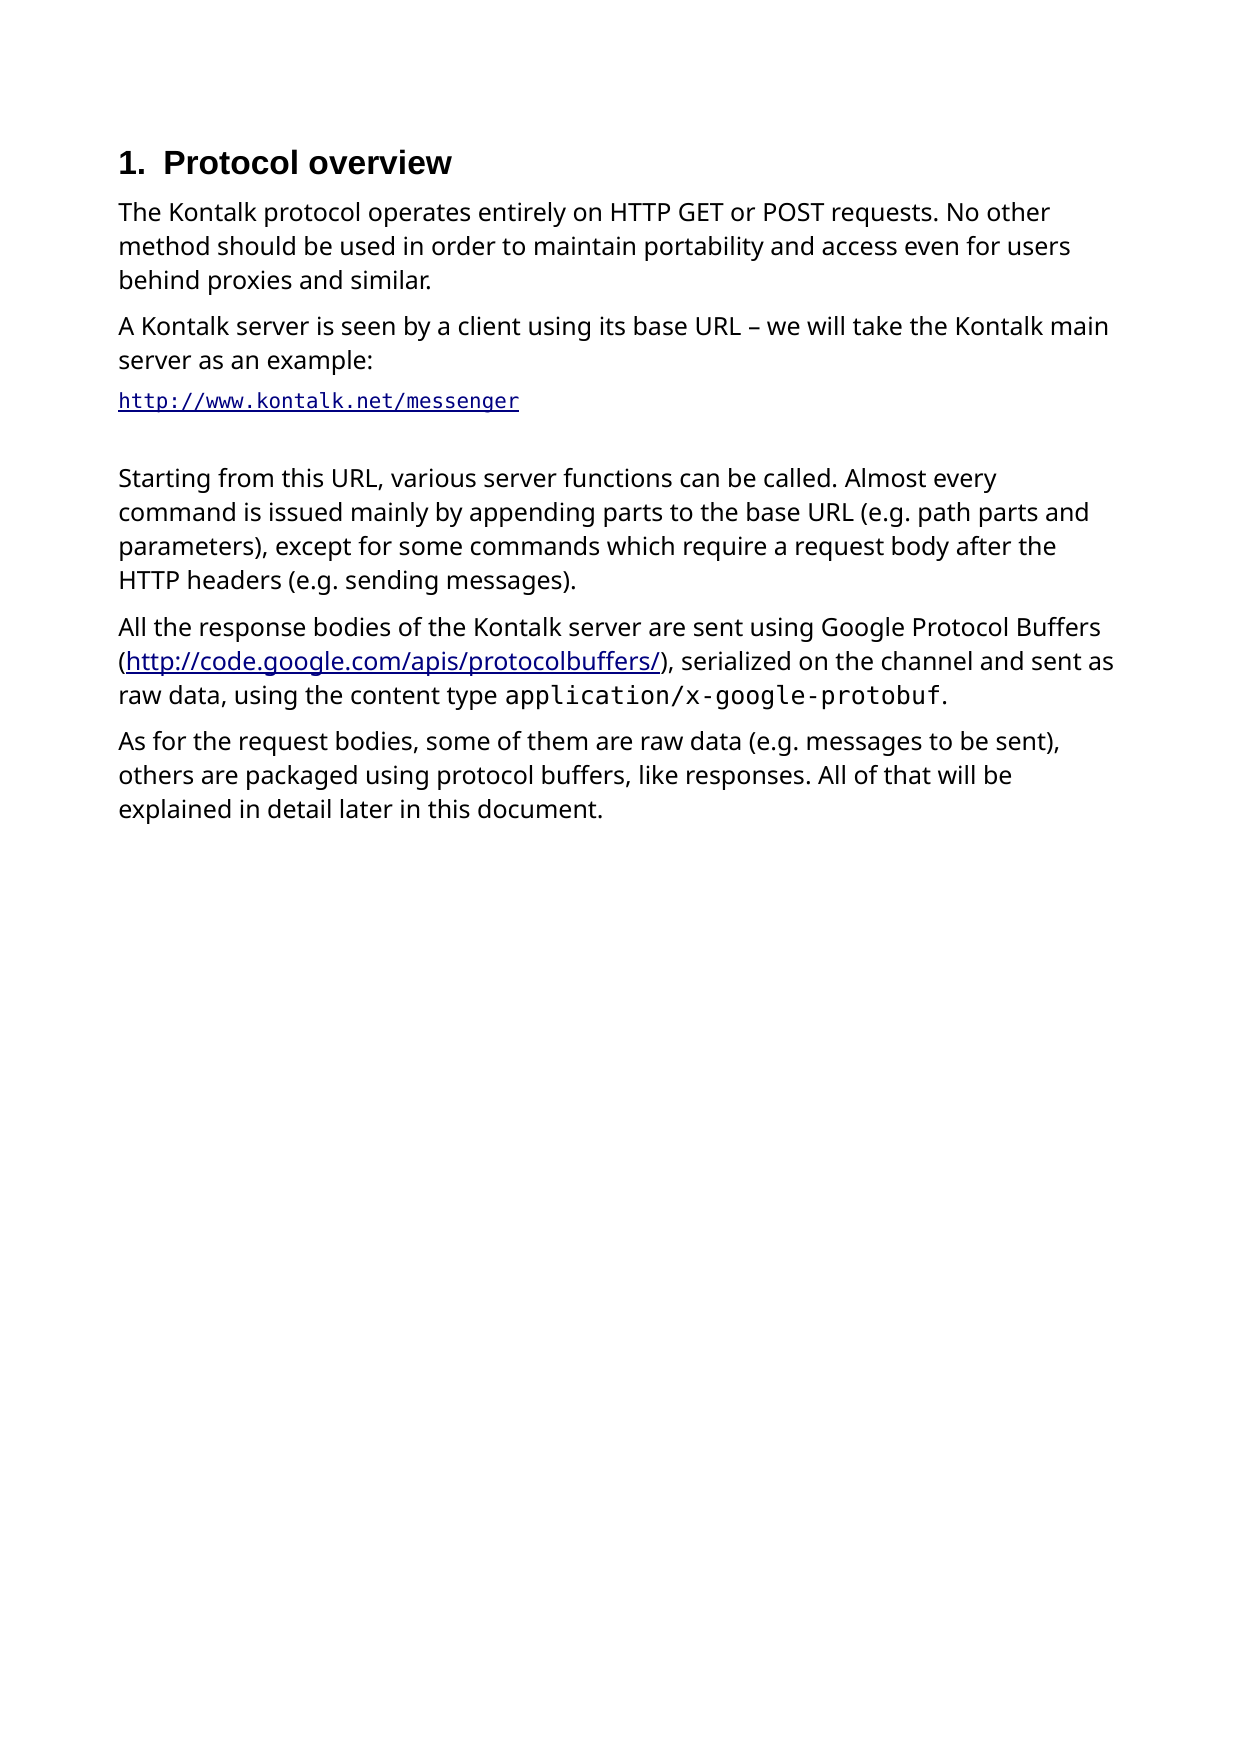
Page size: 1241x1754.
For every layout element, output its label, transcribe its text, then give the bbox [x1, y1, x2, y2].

text As for the request bodies, some of them are raw data (e.g. messages to be sent), others are packaged using protocol buffers, like responses. All of that will be explained in detail later in this document. [118, 724, 1122, 826]
text All the response bodies of the Kontalk server are sent using Google Protocol Buffers (http://code.google.com/apis/protocolbuffers/), serialized on the channel and sent as raw data, using the content type application/x-google-protobuf. [118, 609, 1122, 711]
text The Kontalk protocol operates entirely on HTTP GET or POST requests. No other method should be used in order to maintain portability and access even for users behind proxies and similar. [118, 194, 1122, 296]
text Starting from this URL, various server functions can be called. Almost every command is issued mainly by appending parts to the base URL (e.g. path parts and parameters), except for some commands which require a request body after the HTTP headers (e.g. sending messages). [118, 460, 1122, 597]
text http://www.kontalk.net/messenger [118, 389, 1122, 414]
text A Kontalk server is seen by a client using its base URL – we will take the Kontalk main server as an example: [118, 309, 1122, 377]
subtitle Protocol overview [118, 143, 1122, 182]
